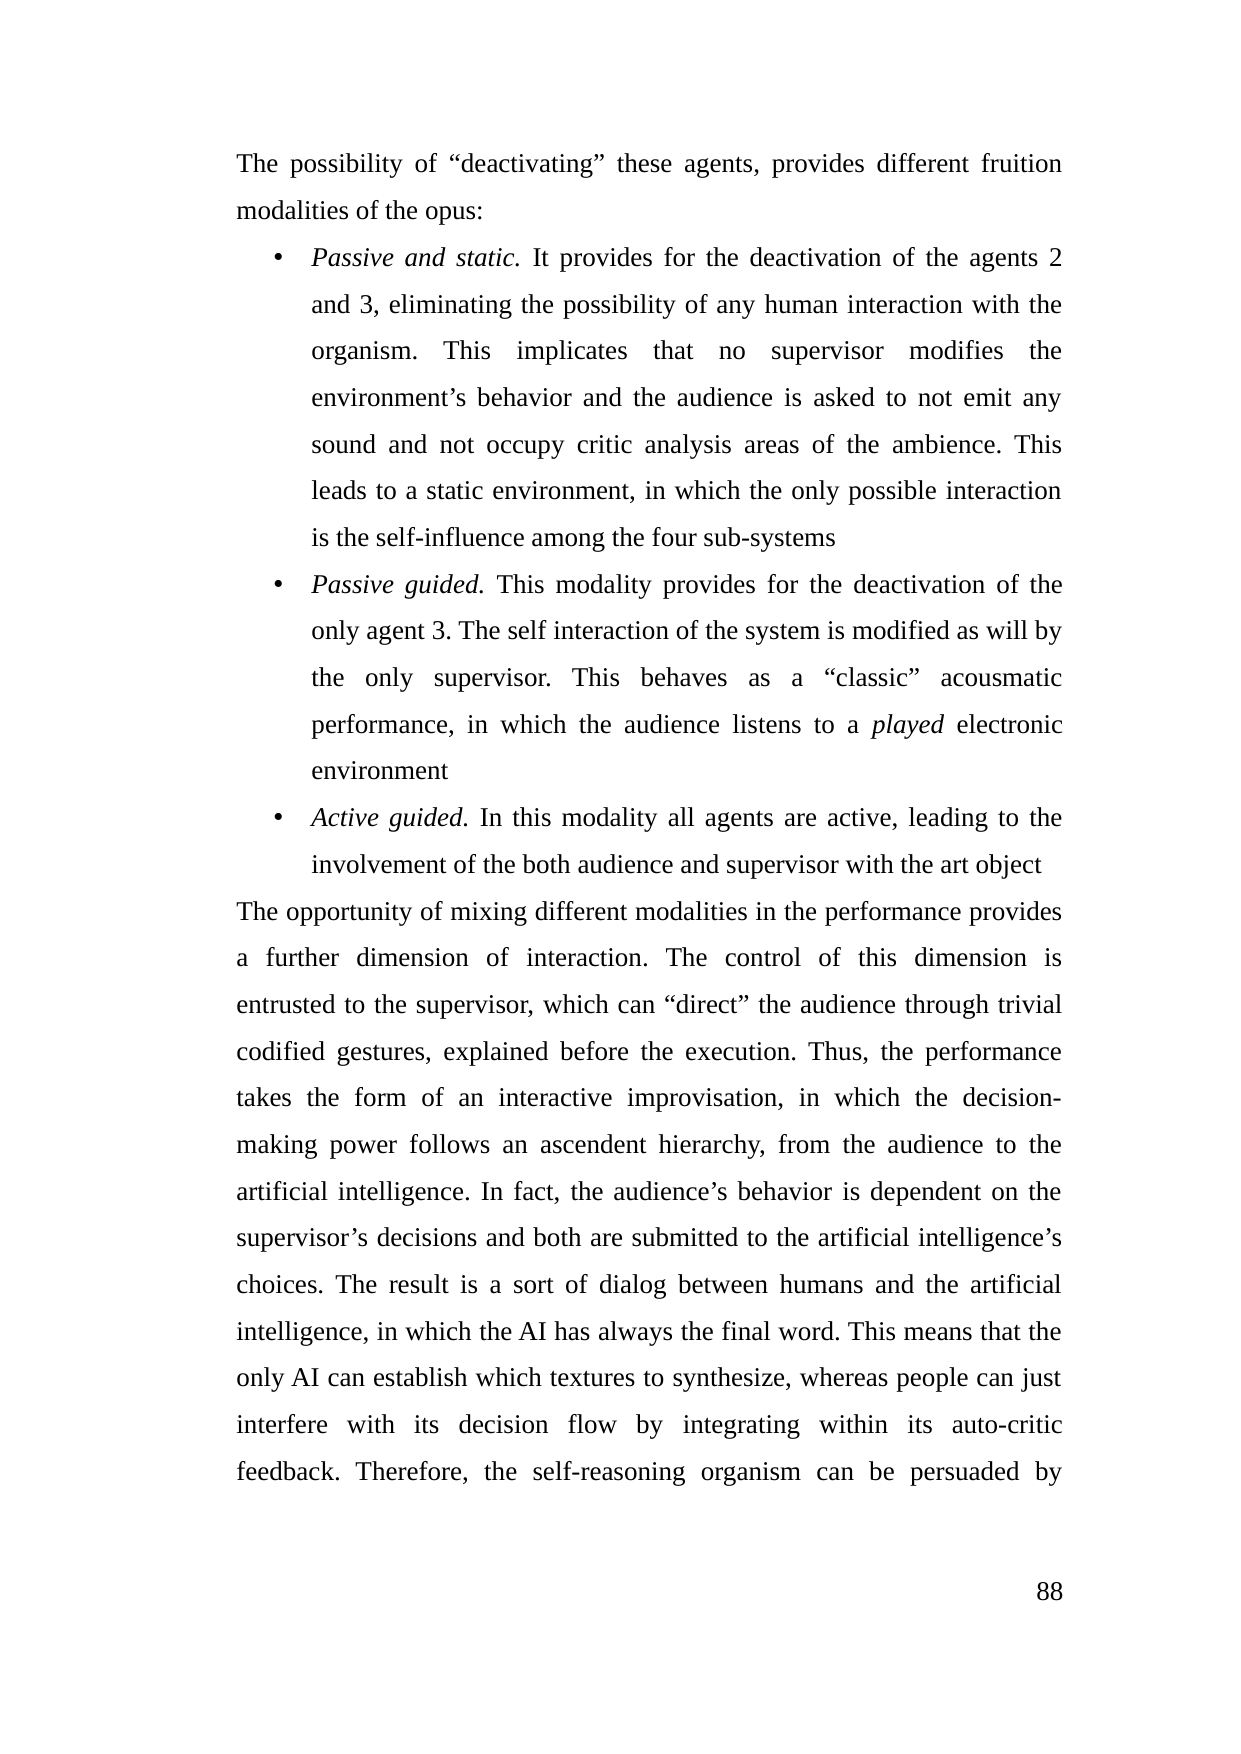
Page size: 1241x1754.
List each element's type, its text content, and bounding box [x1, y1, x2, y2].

list Passive and static. It provides for the deactivation of the agents 2 and 3, eliminating the possibility of any human interaction with the organism. This implicates that no supervisor modifies the environment’s behavior and the audience is asked to not emit any sound and not occupy critic analysis areas of the ambience. This leads to a static environment, in which the only possible interaction is the self-influence among the four sub-systems [274, 241, 1063, 552]
list Active guided. In this modality all agents are active, leading to the involvement of the both audience and supervisor with the art object [274, 801, 1063, 879]
text The opportunity of mixing different modalities in the performance provides a further dimension of interaction. The control of this dimension is entrusted to the supervisor, which can “direct” the audience through trivial codified gestures, explained before the execution. Thus, the performance takes the form of an interactive improvisation, in which the decision-making power follows an ascendent hierarchy, from the audience to the artificial intelligence. In fact, the audience’s behavior is dependent on the supervisor’s decisions and both are submitted to the artificial intelligence’s choices. The result is a sort of dialog between humans and the artificial intelligence, in which the AI has always the final word. This means that the only AI can establish which textures to synthesize, whereas people can just interfere with its decision flow by integrating within its auto-critic feedback. Therefore, the self-reasoning organism can be persuaded by [236, 894, 1063, 1486]
list Passive guided. This modality provides for the deactivation of the only agent 3. The self interaction of the system is modified as will by the only supervisor. This behaves as a “classic” acousmatic performance, in which the audience listens to a played electronic environment [274, 568, 1063, 786]
text The possibility of “deactivating” these agents, provides different fruition modalities of the opus: [236, 148, 1063, 225]
